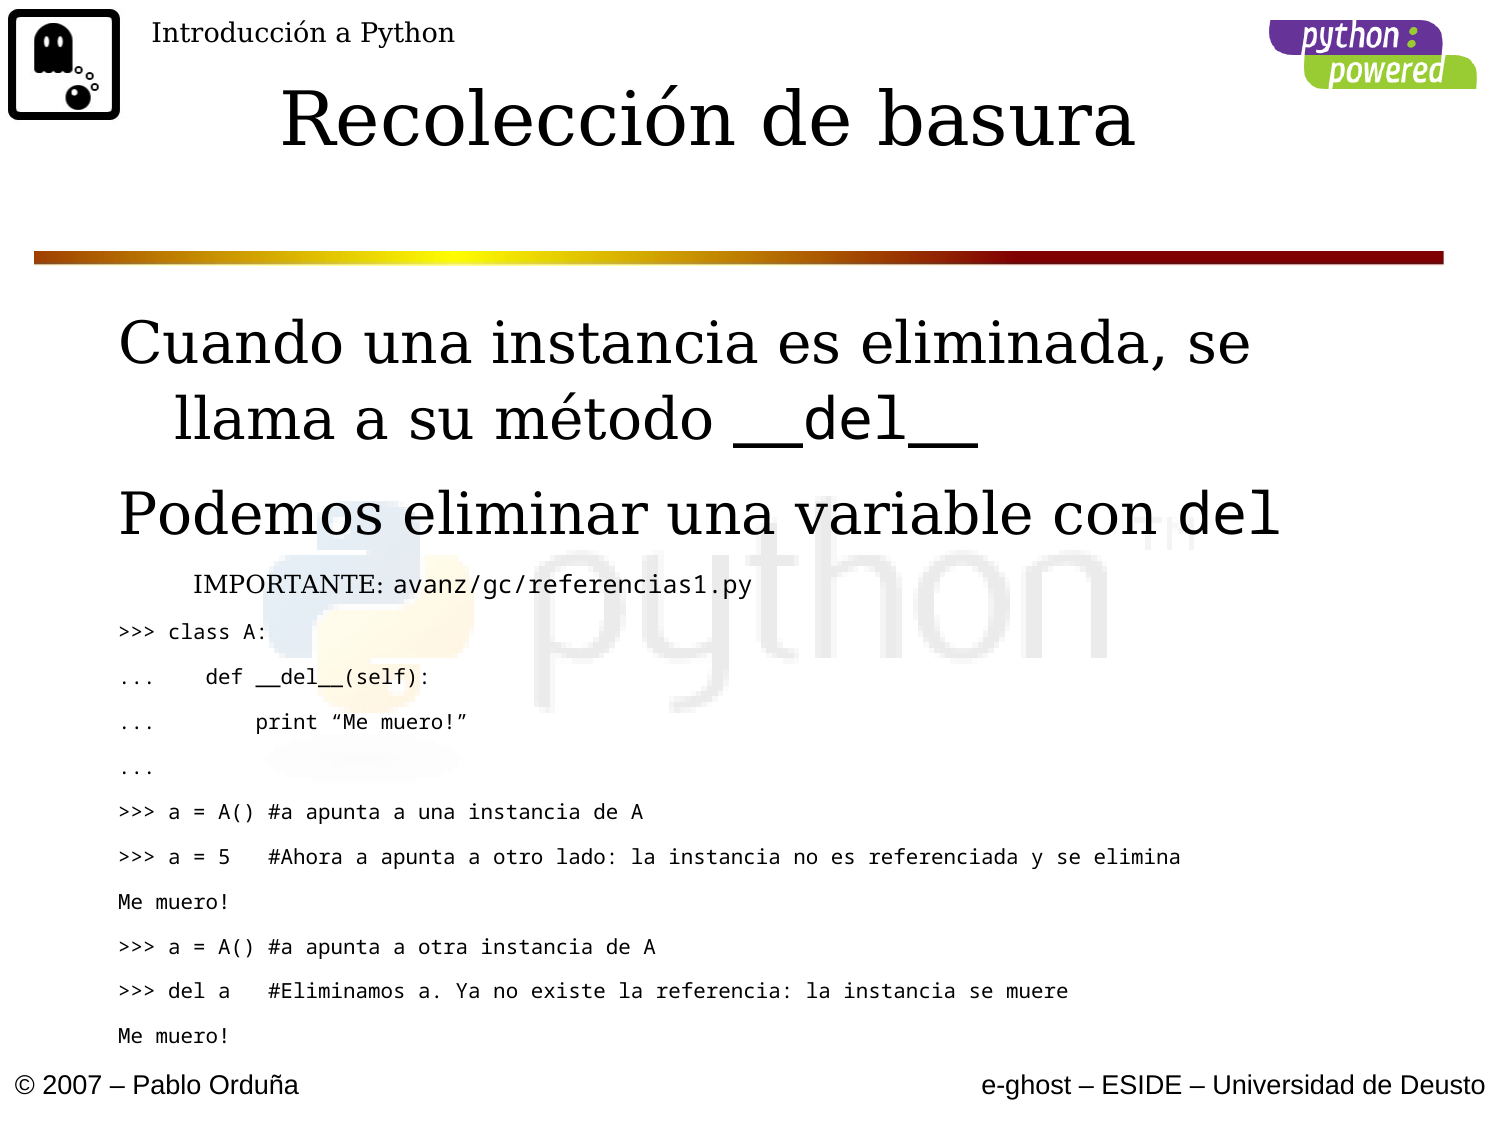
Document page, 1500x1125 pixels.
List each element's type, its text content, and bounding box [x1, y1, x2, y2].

picture [1269, 20, 1477, 89]
picture [5, 7, 125, 124]
picture [34, 251, 1447, 266]
list Cuando una instancia es eliminada, se llama a su método __del__ Podemos eliminar una variable con del IMPORTANTE: avanz/gc/referencias1.py >>> class A: ... def __del__(self): ... print “Me muero!” ... >>> a = A() #a apunta a una instancia de A >>> a = 5 #Ahora a apunta a otro lado: la instancia no es referenciada y se elimina Me muero! >>> a = A() #a apunta a otra instancia de A >>> del a #Eliminamos a. Ya no existe la referencia: la instancia se muere Me muero! [118, 309, 1394, 1004]
title Recolección de basura [118, 59, 1300, 181]
